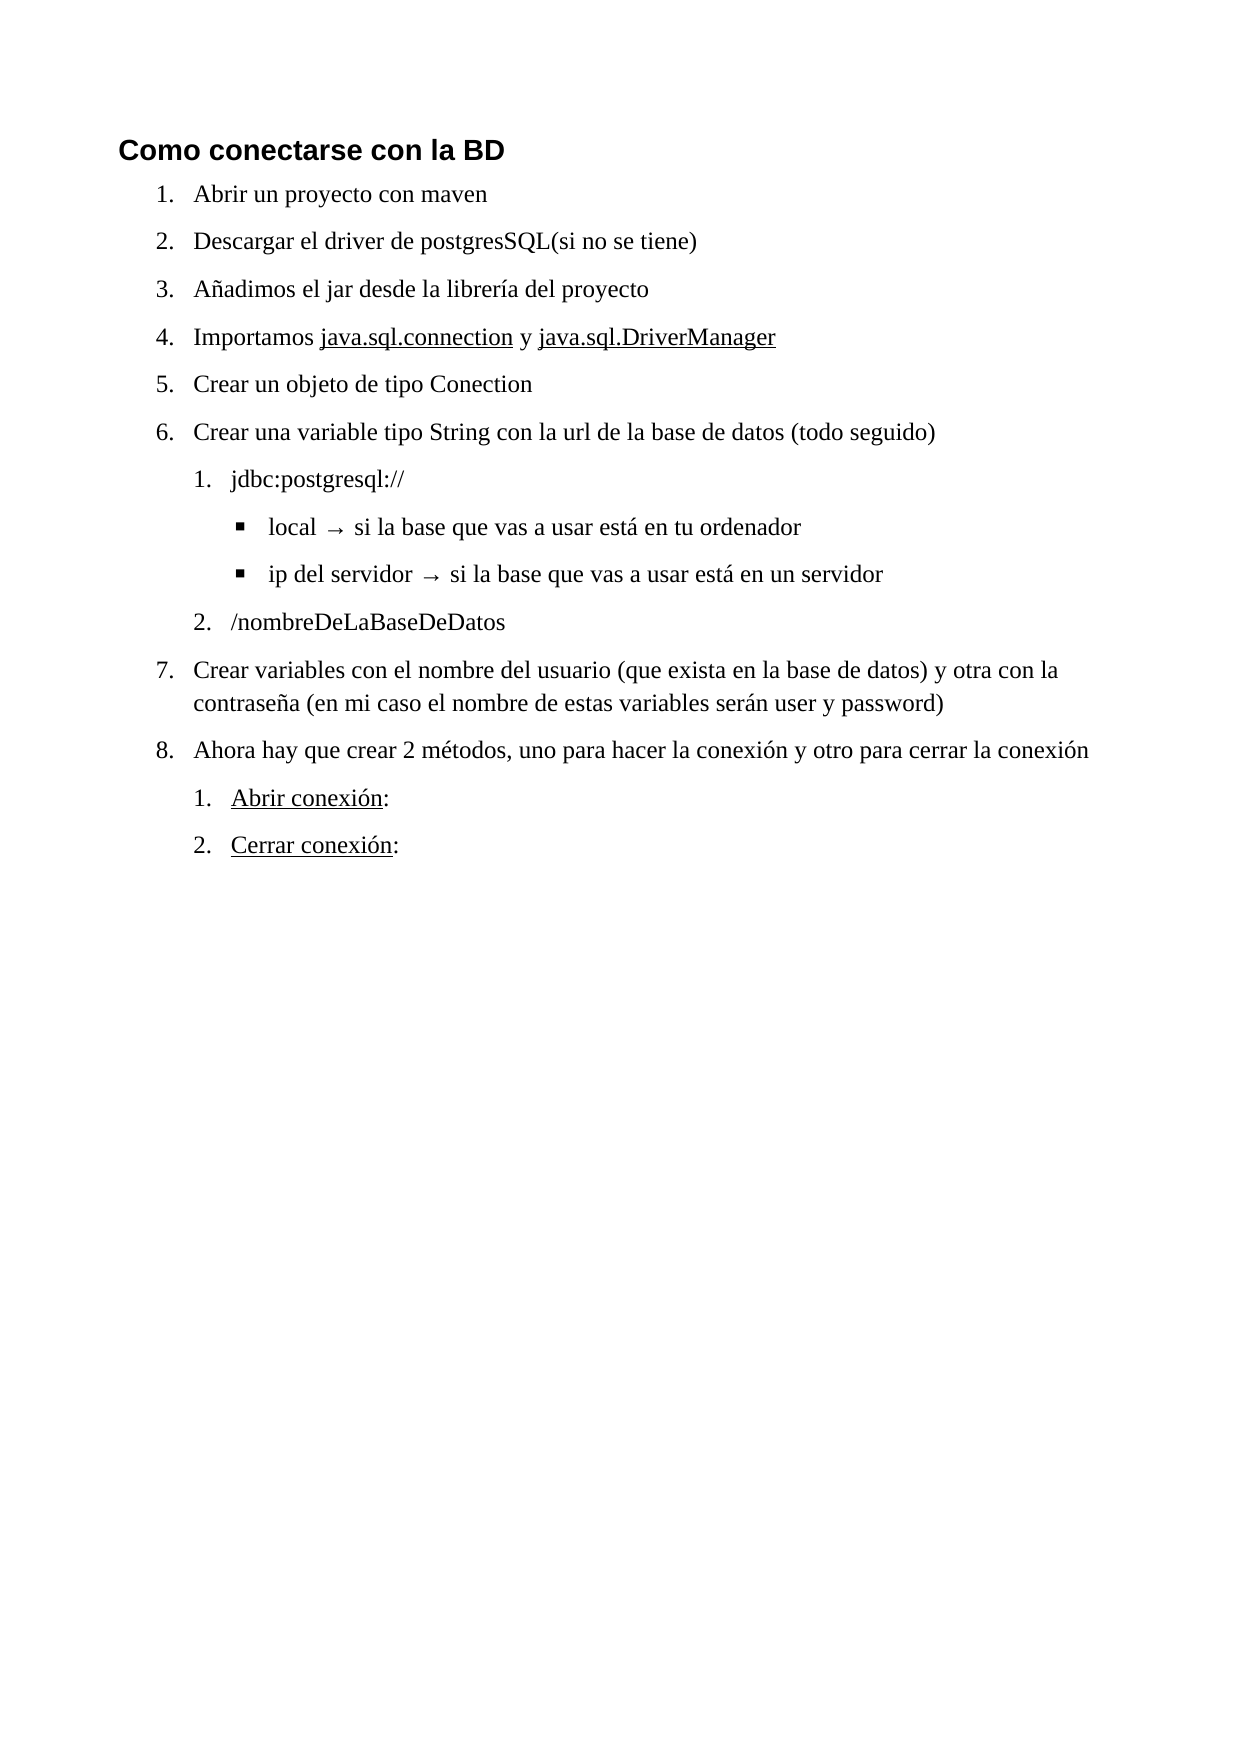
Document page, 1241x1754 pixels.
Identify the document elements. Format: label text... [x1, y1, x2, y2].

subtitle Como conectarse con la BD [118, 133, 1122, 166]
list Importamos java.sql.connection y java.sql.DriverManager [156, 322, 1122, 350]
list jdbc:postgresql:// [193, 464, 1122, 493]
list Cerrar conexión: [193, 831, 1122, 859]
list local → si la base que vas a usar está en tu ordenador [231, 512, 1122, 541]
list Abrir un proyecto con maven [156, 179, 1122, 207]
list Crear un objeto de tipo Conection [156, 369, 1122, 398]
list Crear una variable tipo String con la url de la base de datos (todo seguido) [156, 417, 1122, 446]
list Ahora hay que crear 2 métodos, uno para hacer la conexión y otro para cerrar la conexión [156, 735, 1122, 764]
list Descargar el driver de postgresSQL(si no se tiene) [156, 226, 1122, 255]
list Añadimos el jar desde la librería del proyecto [156, 274, 1122, 303]
list ip del servidor → si la base que vas a usar está en un servidor [231, 559, 1122, 588]
list Crear variables con el nombre del usuario (que exista en la base de datos) y otra con la contraseña (en mi caso el nombre de estas variables serán user y password) [156, 655, 1122, 717]
list /nombreDeLaBaseDeDatos [193, 607, 1122, 636]
list Abrir conexión: [193, 783, 1122, 812]
